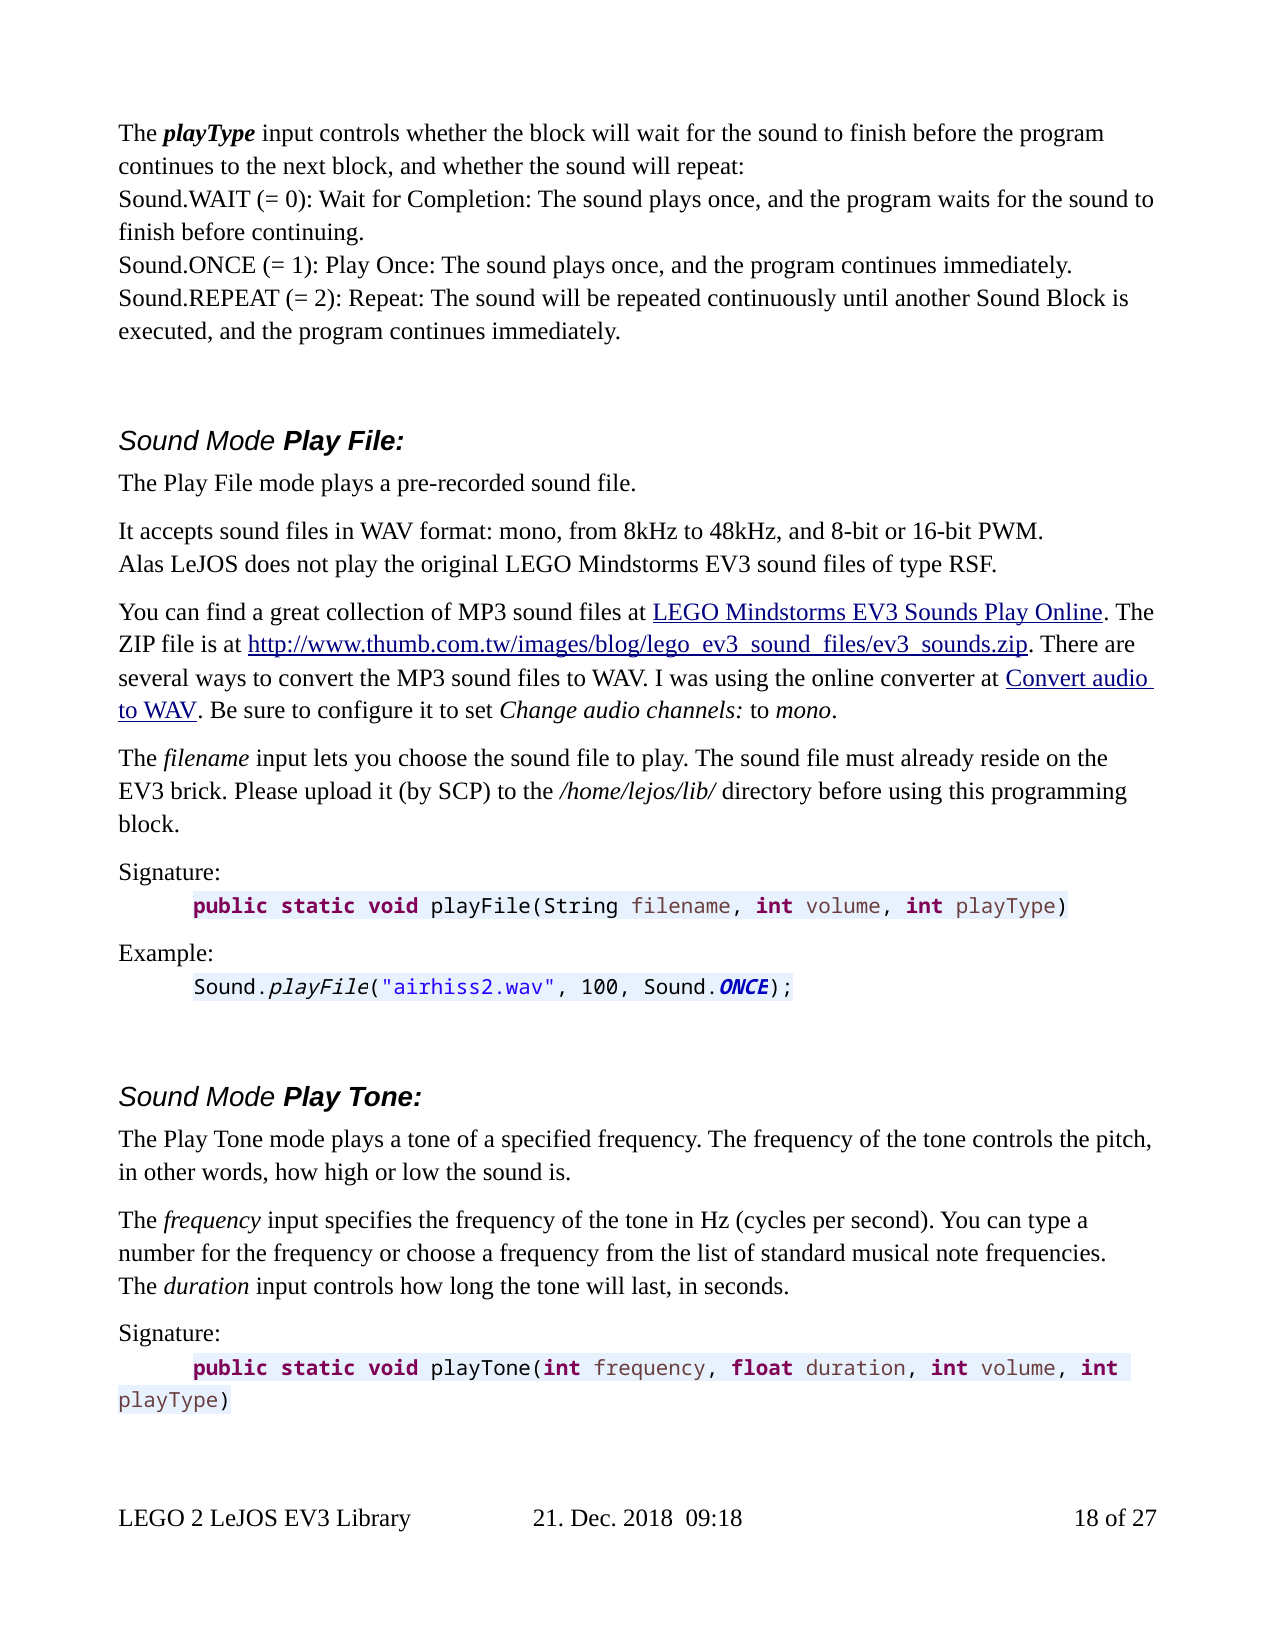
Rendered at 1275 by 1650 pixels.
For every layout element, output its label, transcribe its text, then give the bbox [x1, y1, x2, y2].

text Signature: public static void playTone(int frequency, float duration, int volume, int playType) [118, 1318, 1157, 1414]
text Example: Sound.playFile("airhiss2.wav", 100, Sound.ONCE); [118, 938, 1157, 1001]
text The frequency input specifies the frequency of the tone in Hz (cycles per second). You can type a number for the frequency or choose a frequency from the list of standard musical note frequencies. The duration input controls how long the tone will last, in seconds. [118, 1205, 1157, 1300]
text It accepts sound files in WAV format: mono, from 8kHz to 48kHz, and 8-bit or 16-bit PWM. Alas LeJOS does not play the original LEGO Mindstorms EV3 sound files of type RSF. [118, 516, 1157, 578]
text The playType input controls whether the block will wait for the sound to finish before the program continues to the next block, and whether the sound will repeat: Sound.WAIT (= 0): Wait for Completion: The sound plays once, and the program waits for the sound to finish before continuing. Sound.ONCE (= 1): Play Once: The sound plays once, and the program continues immediately. Sound.REPEAT (= 2): Repeat: The sound will be repeated continuously until another Sound Block is executed, and the program continues immediately. [118, 118, 1157, 345]
subtitle Sound Mode Play File: [118, 424, 1157, 456]
text You can find a great collection of MP3 sound files at LEGO Mindstorms EV3 Sounds Play Online. The ZIP file is at http://www.thumb.com.tw/images/blog/lego_ev3_sound_files/ev3_sounds.zip. There are several ways to convert the MP3 sound files to WAV. I was using the online converter at Convert audio to WAV. Be sure to configure it to set Change audio channels: to mono. [118, 597, 1157, 724]
text The filename input lets you choose the sound file to play. The sound file must already reside on the EV3 brick. Please upload it (by SCP) to the /home/lejos/lib/ directory before using this programming block. [118, 743, 1157, 838]
text Signature: public static void playFile(String filename, int volume, int playType) [118, 857, 1157, 919]
text The Play Tone mode plays a tone of a specified frequency. The frequency of the tone controls the pitch, in other words, how high or low the sound is. [118, 1124, 1157, 1186]
text The Play File mode plays a pre-recorded sound file. [118, 468, 1157, 497]
subtitle Sound Mode Play Tone: [118, 1080, 1157, 1112]
